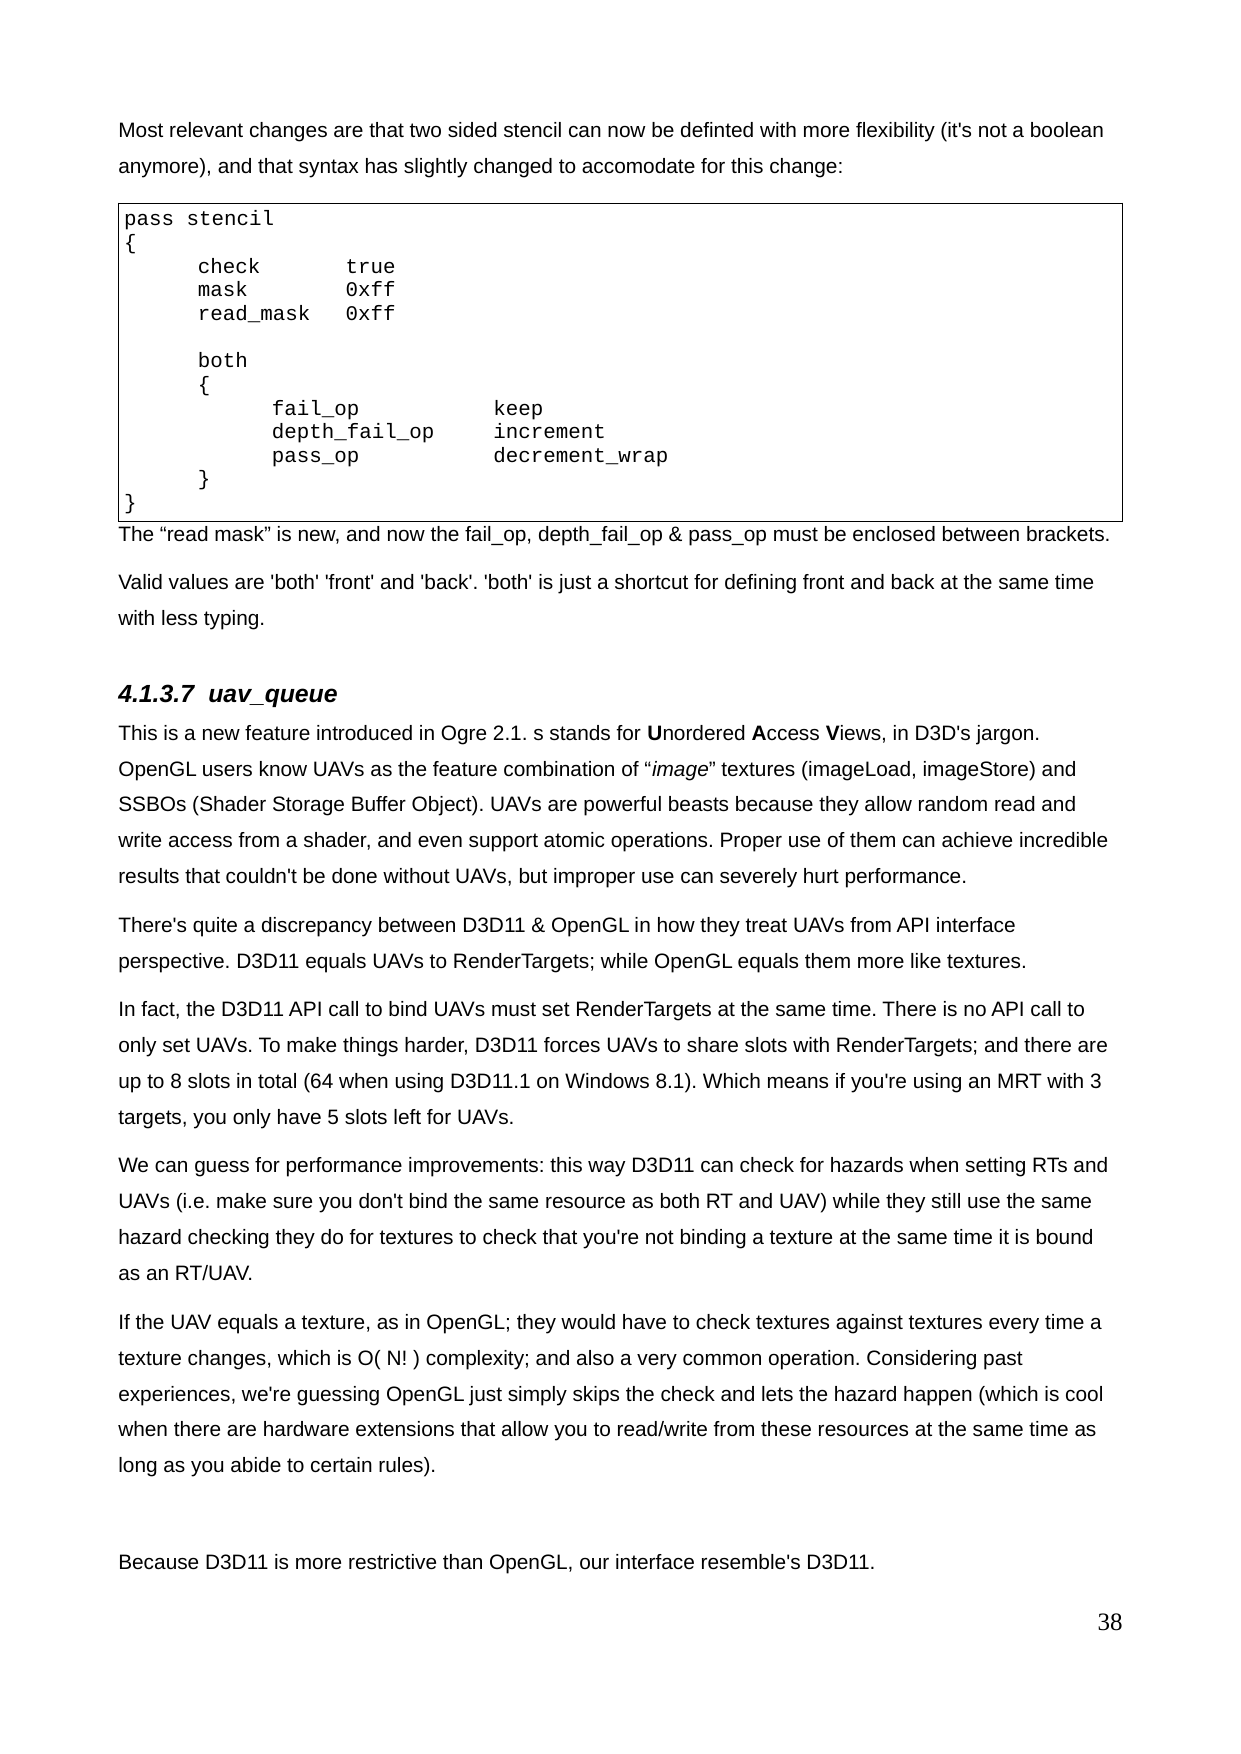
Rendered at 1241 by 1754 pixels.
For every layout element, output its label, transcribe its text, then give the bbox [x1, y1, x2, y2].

text If the UAV equals a texture, as in OpenGL; they would have to check textures against textures every time a texture changes, which is O( N! ) complexity; and also a very common operation. Considering past experiences, we're guessing OpenGL just simply skips the check and lets the hazard happen (which is cool when there are hardware extensions that allow you to read/write from these resources at the same time as long as you abide to certain rules). [118, 1309, 1122, 1477]
text We can guess for performance improvements: this way D3D11 can check for hazards when setting RTs and UAVs (i.e. make sure you don't bind the same resource as both RT and UAV) while they still use the same hazard checking they do for textures to check that you're not binding a texture at the same time it is bound as an RT/UAV. [118, 1153, 1122, 1285]
text The “read mask” is new, and now the fail_op, depth_fail_op & pass_op must be enclosed between brackets. [118, 522, 1122, 546]
text Most relevant changes are that two sided stencil can now be definted with more flexibility (it's not a boolean anymore), and that syntax has slightly changed to accomodate for this change: [118, 118, 1122, 178]
text Valid values are 'both' 'front' and 'back'. 'both' is just a shortcut for defining front and back at the same time with less typing. [118, 570, 1122, 630]
subtitle uav_queue [118, 679, 1122, 708]
text Because D3D11 is more restrictive than OpenGL, our interface resemble's D3D11. [118, 1550, 1122, 1574]
table_header pass stencil { check true mask 0xff read_mask 0xff both { fail_op keep depth_fail_op increment pass_op decrement_wrap } } [119, 204, 1122, 521]
text There's quite a discrepancy between D3D11 & OpenGL in how they treat UAVs from API interface perspective. D3D11 equals UAVs to RenderTargets; while OpenGL equals them more like textures. [118, 913, 1122, 972]
text This is a new feature introduced in Ogre 2.1. s stands for Unordered Access Views, in D3D's jargon. OpenGL users know UAVs as the feature combination of “image” textures (imageLoad, imageStore) and SSBOs (Shader Storage Buffer Object). UAVs are powerful beasts because they allow random read and write access from a shader, and even support atomic operations. Proper use of them can achieve incredible results that couldn't be done without UAVs, but improper use can severely hurt performance. [118, 720, 1122, 888]
text In fact, the D3D11 API call to bind UAVs must set RenderTargets at the same time. There is no API call to only set UAVs. To make things harder, D3D11 forces UAVs to share slots with RenderTargets; and there are up to 8 slots in total (64 when using D3D11.1 on Windows 8.1). Which means if you're using an MRT with 3 targets, you only have 5 slots left for UAVs. [118, 997, 1122, 1129]
